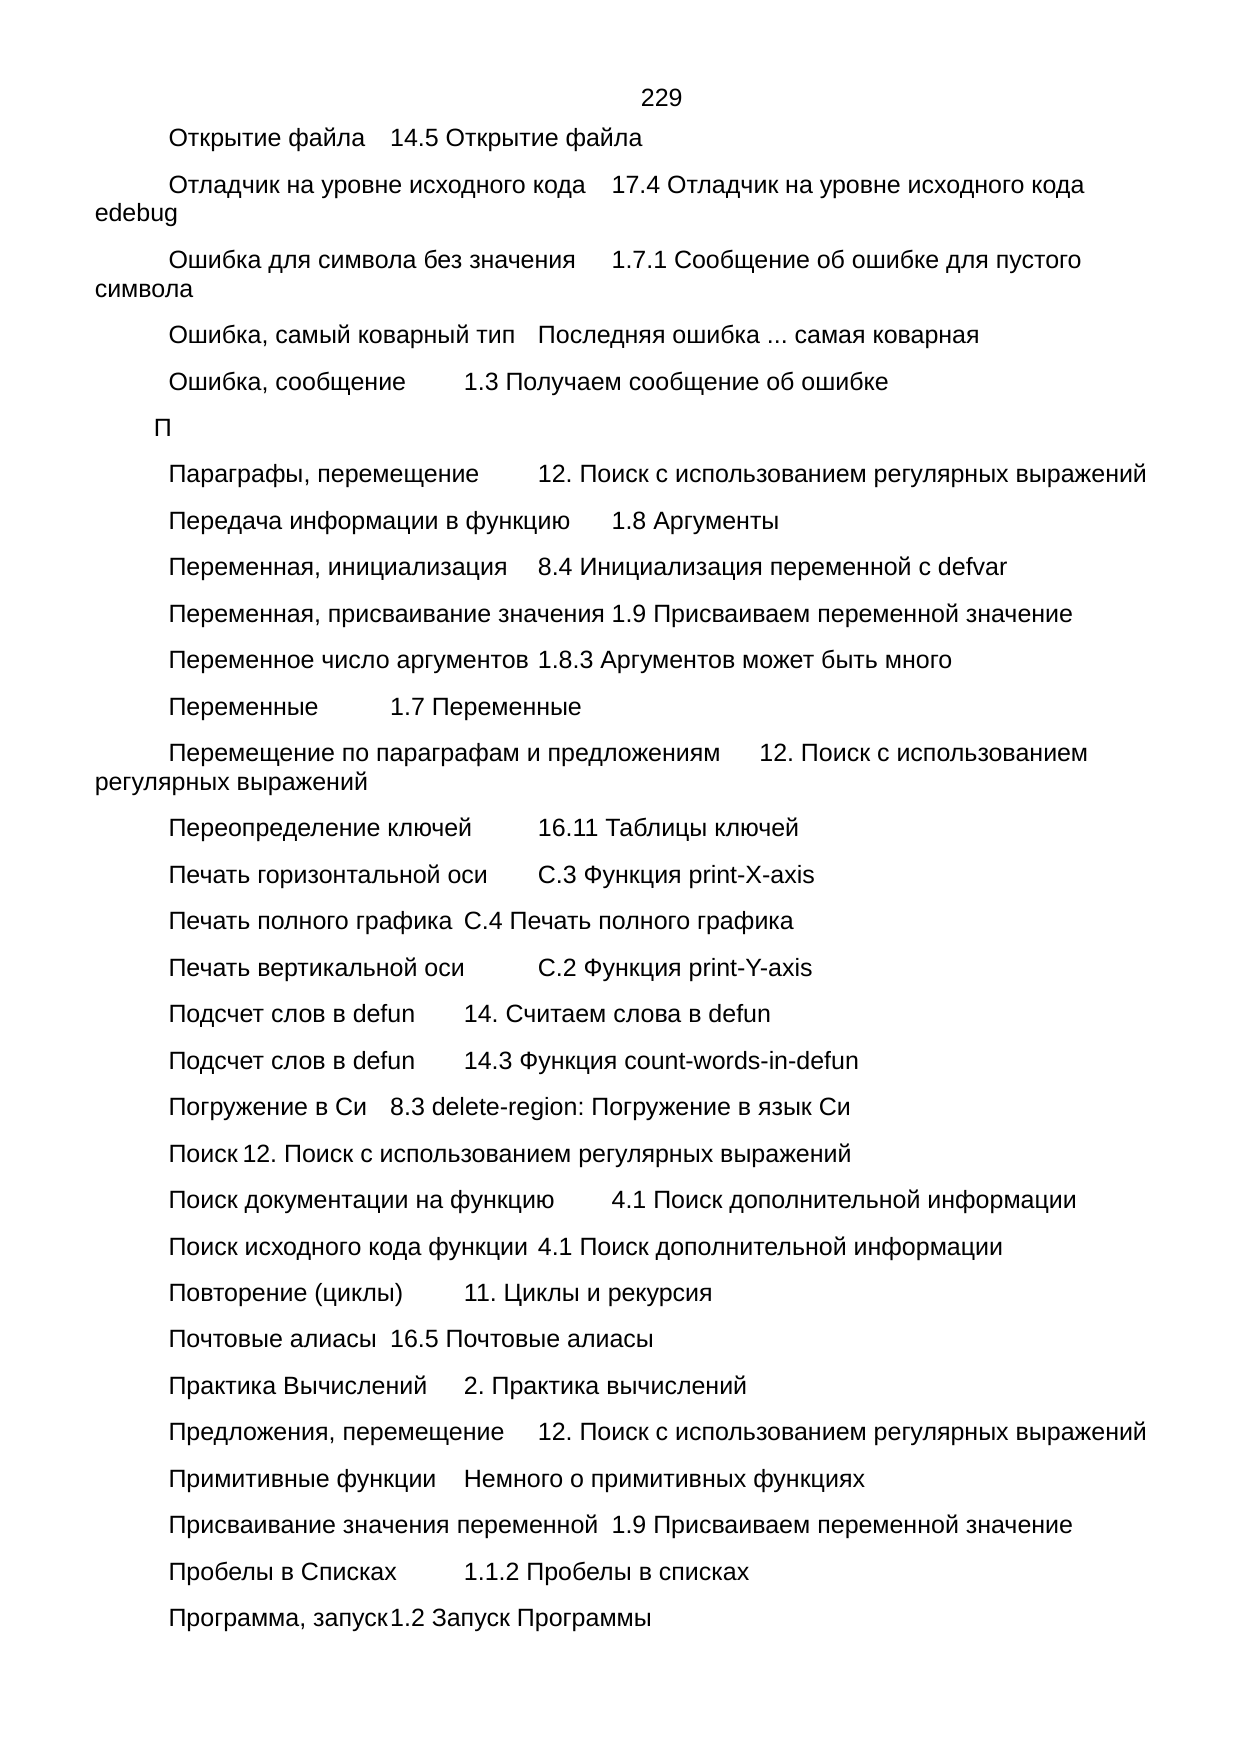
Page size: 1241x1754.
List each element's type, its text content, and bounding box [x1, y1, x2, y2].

text Почтовые алиасы 16.5 Почтовые алиасы [94, 1324, 1169, 1353]
text Печать вертикальной оси C.2 Функция print-Y-axis [94, 953, 1169, 982]
text Повторение (циклы) 11. Циклы и рекурсия [94, 1278, 1169, 1307]
text Открытие файла 14.5 Открытие файла [94, 123, 1169, 152]
text Предложения, перемещение 12. Поиск с использованием регулярных выражений [94, 1417, 1169, 1446]
text Печать горизонтальной оси C.3 Функция print-X-axis [94, 860, 1169, 889]
text Подсчет слов в defun 14.3 Функция count-words-in-defun [94, 1046, 1169, 1074]
text Перемещение по параграфам и предложениям 12. Поиск с использованием регулярных выражений [94, 738, 1169, 796]
text Передача информации в функцию 1.8 Аргументы [94, 506, 1169, 535]
text Примитивные функции Немного о примитивных функциях [94, 1464, 1169, 1493]
text Поиск документации на функцию 4.1 Поиск дополнительной информации [94, 1185, 1169, 1214]
text Отладчик на уровне исходного кода 17.4 Отладчик на уровне исходного кода edebug [94, 170, 1169, 227]
text Переопределение ключей 16.11 Таблицы ключей [94, 813, 1169, 842]
text Присваивание значения переменной 1.9 Присваиваем переменной значение [94, 1510, 1169, 1539]
text Программа, запуск 1.2 Запуск Программы [94, 1603, 1169, 1632]
text Печать полного графика C.4 Печать полного графика [94, 906, 1169, 935]
text Ошибка, сообщение 1.3 Получаем сообщение об ошибке [94, 367, 1169, 395]
text Практика Вычислений 2. Практика вычислений [94, 1371, 1169, 1400]
text Погружение в Си 8.3 delete-region: Погружение в язык Си [94, 1092, 1169, 1121]
text Переменная, инициализация 8.4 Инициализация переменной с defvar [94, 552, 1169, 581]
text Подсчет слов в defun 14. Считаем слова в defun [94, 999, 1169, 1028]
text Поиск 12. Поиск с использованием регулярных выражений [94, 1139, 1169, 1167]
text Переменное число аргументов 1.8.3 Аргументов может быть много [94, 645, 1169, 674]
text Ошибка для символа без значения 1.7.1 Сообщение об ошибке для пустого символа [94, 245, 1169, 302]
text Пробелы в Списках 1.1.2 Пробелы в списках [94, 1557, 1169, 1586]
text Переменные 1.7 Переменные [94, 692, 1169, 721]
text Ошибка, самый коварный тип Последняя ошибка ... самая коварная [94, 320, 1169, 349]
text Параграфы, перемещение 12. Поиск с использованием регулярных выражений [94, 459, 1169, 488]
text П [94, 413, 1169, 442]
text Переменная, присваивание значения 1.9 Присваиваем переменной значение [94, 599, 1169, 628]
text Поиск исходного кода функции 4.1 Поиск дополнительной информации [94, 1232, 1169, 1260]
